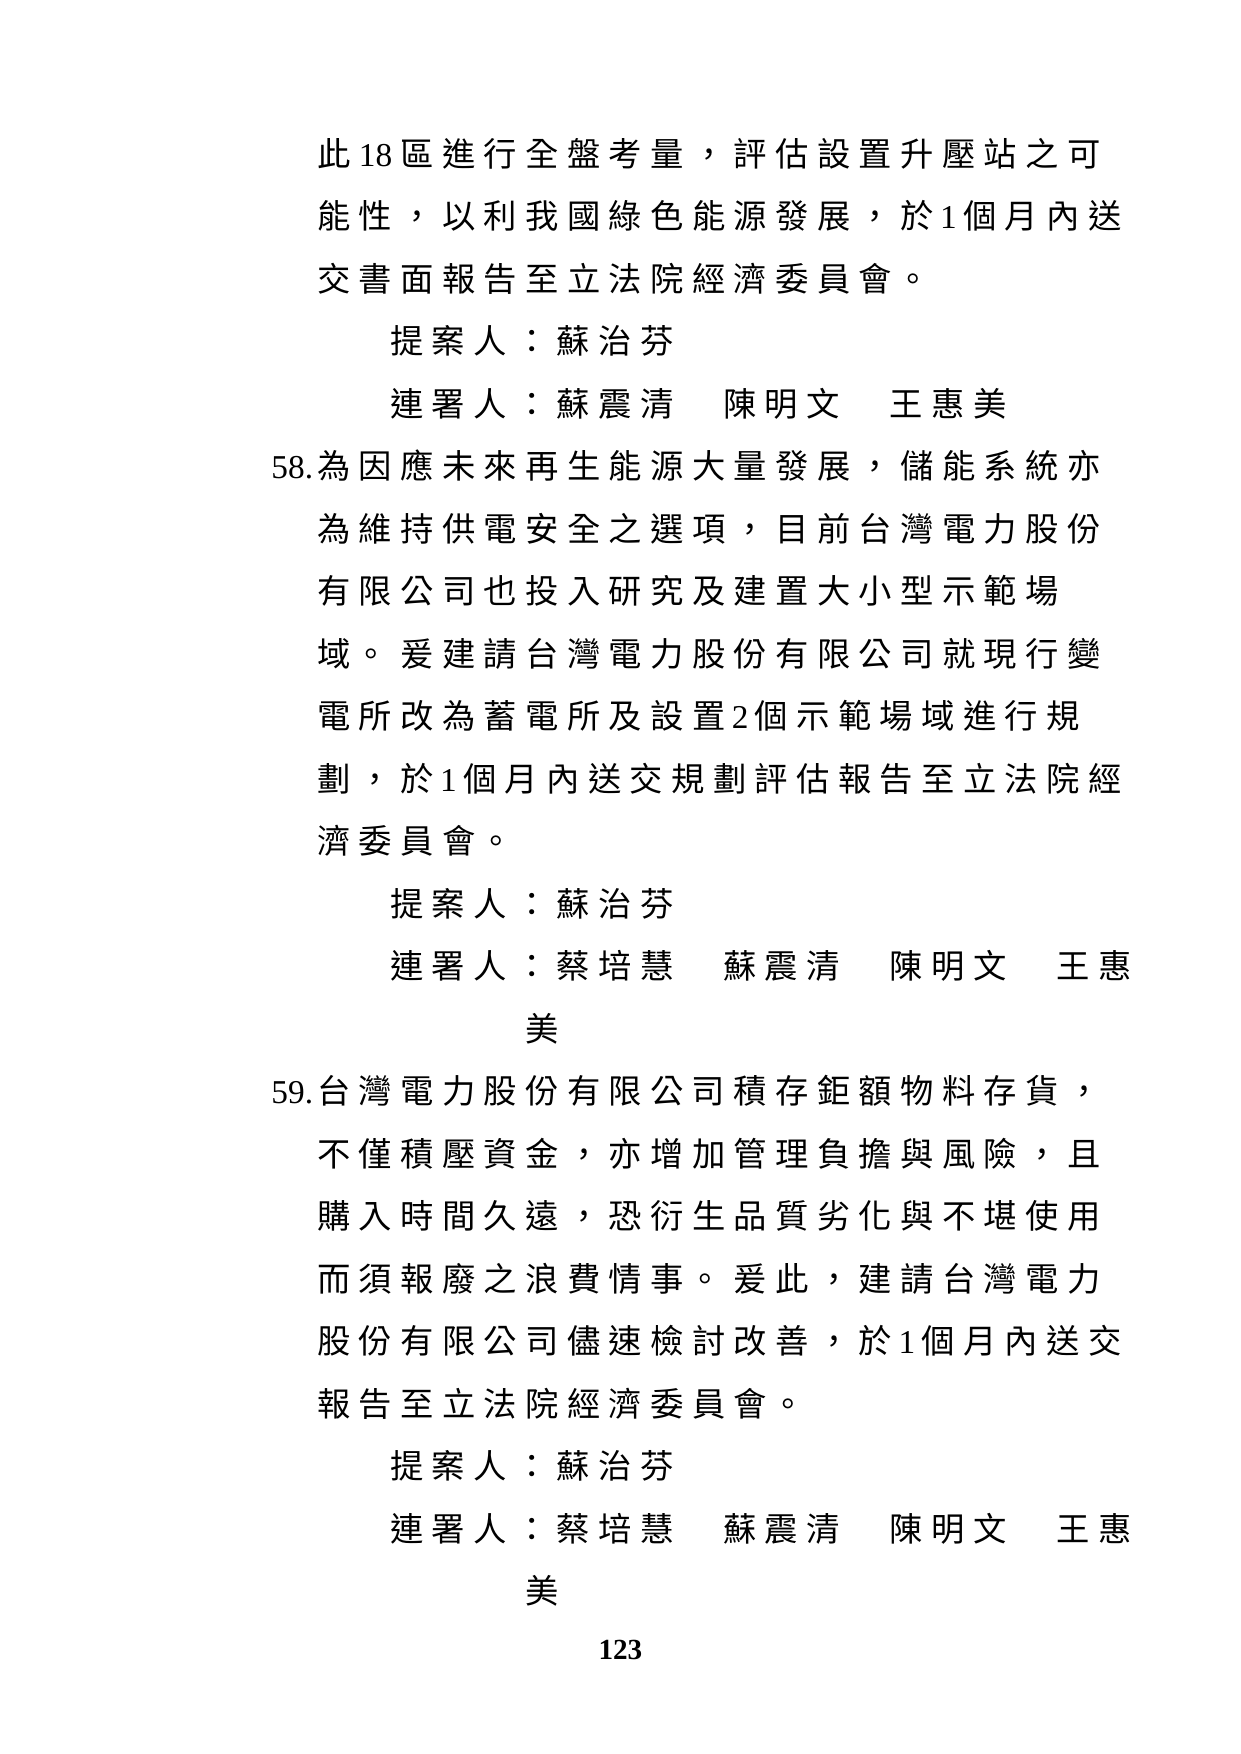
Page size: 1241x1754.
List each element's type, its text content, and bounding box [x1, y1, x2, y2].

list 此18區進行全盤考量，評估設置升壓站之可能性，以利我國綠色能源發展，於1個月內送交書面報告至立法院經濟委員會。 [267, 110, 1136, 298]
list 台灣電力股份有限公司積存鉅額物料存貨，不僅積壓資金，亦增加管理負擔與風險，且購入時間久遠，恐衍生品質劣化與不堪使用而須報廢之浪費情事。爰此，建請台灣電力股份有限公司儘速檢討改善，於1個月內送交報告至立法院經濟委員會。 [267, 1048, 1136, 1423]
text 連署人：蘇震清 陳明文 王惠美 [381, 360, 1136, 423]
text 連署人：蔡培慧 蘇震清 陳明文 王惠美 [381, 1485, 1136, 1610]
text 提案人：蘇治芬 [381, 1423, 1136, 1485]
text 提案人：蘇治芬 [381, 298, 1136, 360]
text 提案人：蘇治芬 [381, 860, 1136, 923]
text 連署人：蔡培慧 蘇震清 陳明文 王惠美 [381, 923, 1136, 1048]
list 為因應未來再生能源大量發展，儲能系統亦為維持供電安全之選項，目前台灣電力股份有限公司也投入研究及建置大小型示範場域。爰建請台灣電力股份有限公司就現行變電所改為蓄電所及設置2個示範場域進行規劃，於1個月內送交規劃評估報告至立法院經濟委員會。 [267, 423, 1136, 860]
